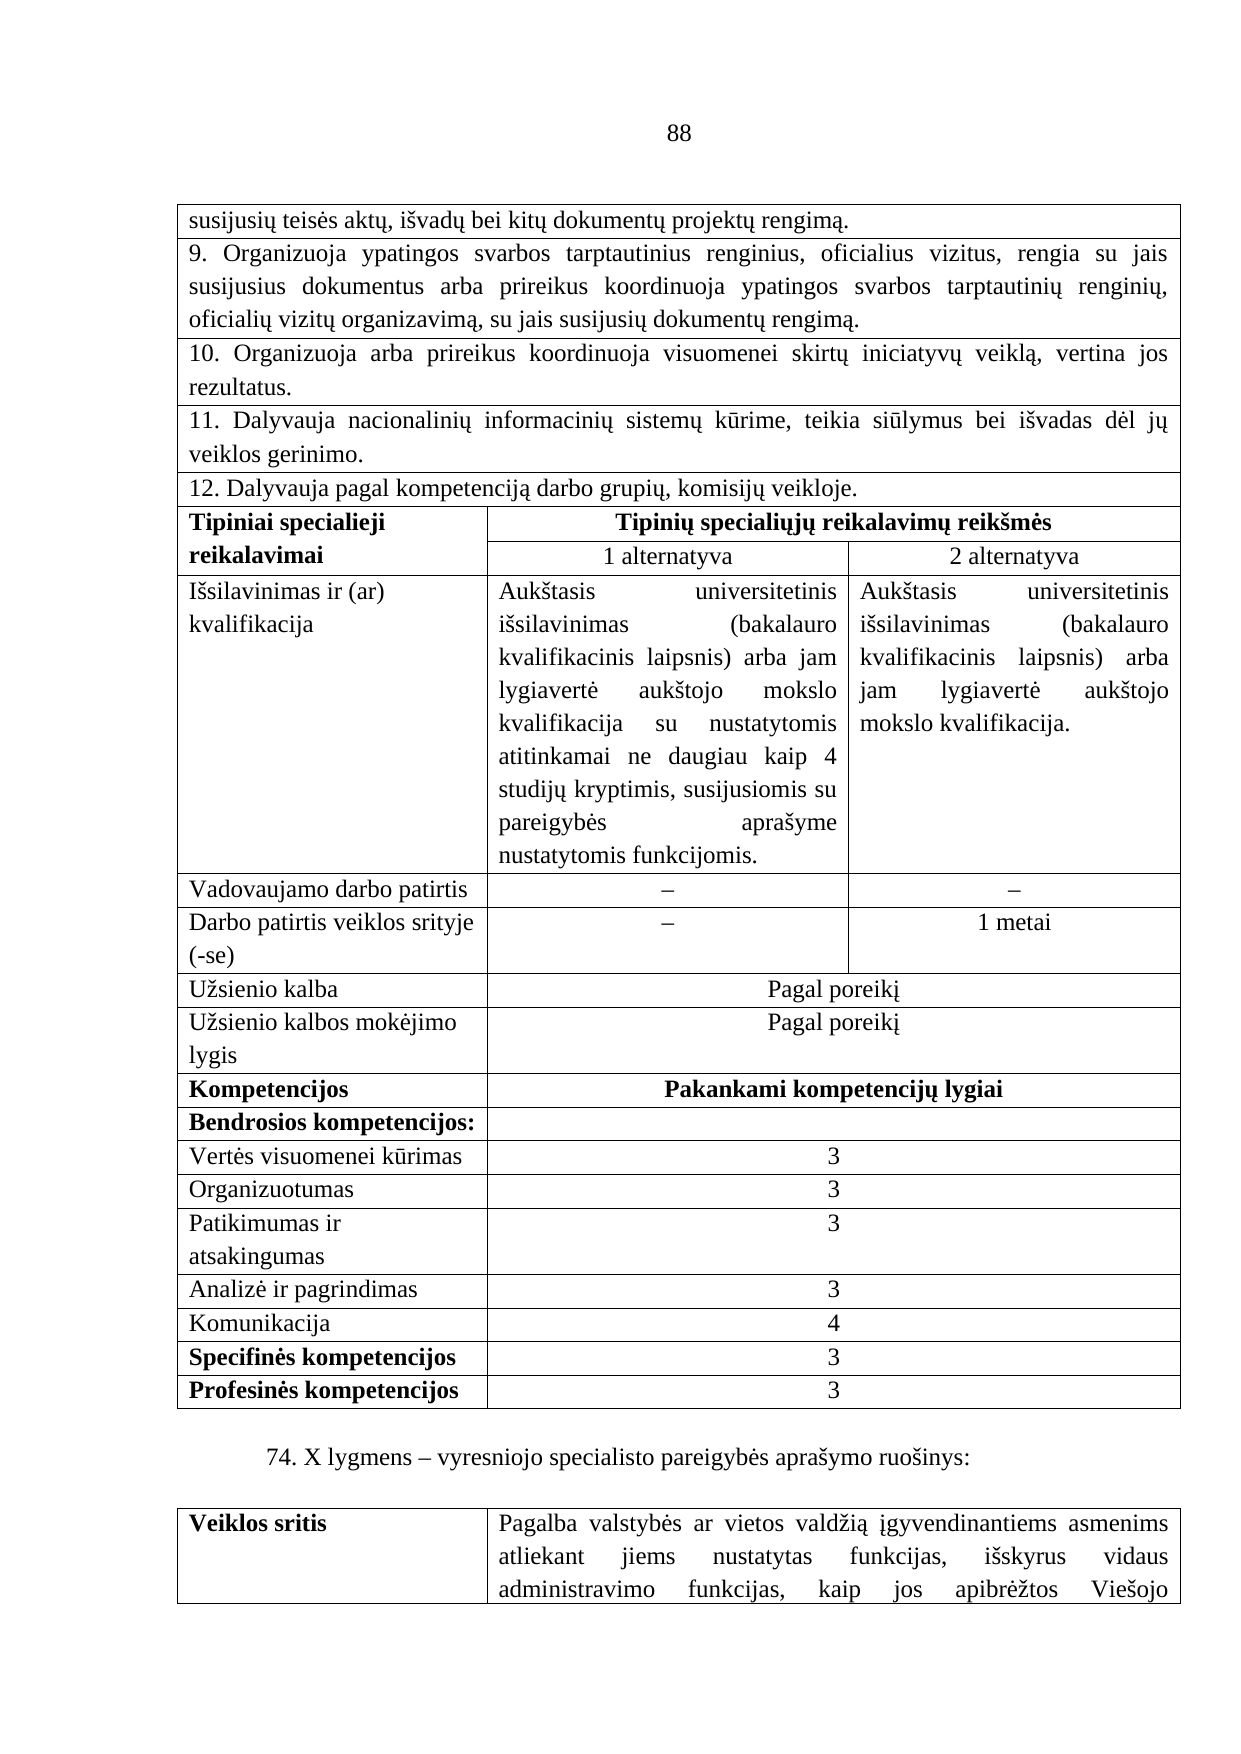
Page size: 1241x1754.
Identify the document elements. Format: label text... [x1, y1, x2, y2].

table_cell Kompetencijos [178, 1074, 487, 1107]
table_cell Specifinės kompetencijos [178, 1342, 487, 1375]
table_cell 1 metai [849, 908, 1180, 973]
table_cell Pakankami kompetencijų lygiai [488, 1074, 1180, 1107]
table_cell 10. Organizuoja arba prireikus koordinuoja visuomenei skirtų iniciatyvų veiklą, vertina jos rezultatus. [178, 339, 1180, 404]
table_cell – [488, 874, 848, 907]
table_cell Vertės visuomenei kūrimas [178, 1141, 487, 1174]
table_cell 1 alternatyva [488, 542, 848, 575]
table_cell 2 alternatyva [849, 542, 1180, 575]
table_cell 12. Dalyvauja pagal kompetenciją darbo grupių, komisijų veikloje. [178, 473, 1180, 506]
table_cell 9. Organizuoja ypatingos svarbos tarptautinius renginius, oficialius vizitus, rengia su jais susijusius dokumentus arba prireikus koordinuoja ypatingos svarbos tarptautinių renginių, oficialių vizitų organizavimą, su jais susijusių dokumentų rengimą. [178, 239, 1180, 337]
table_cell Komunikacija [178, 1309, 487, 1341]
table_cell 3 [488, 1175, 1180, 1207]
table_cell Tipiniai specialieji reikalavimai [178, 507, 487, 575]
table_cell 4 [488, 1309, 1180, 1341]
table_cell 3 [488, 1275, 1180, 1308]
table_cell 3 [488, 1342, 1180, 1375]
table_cell Užsienio kalba [178, 974, 487, 1007]
table_cell Bendrosios kompetencijos: [178, 1108, 487, 1140]
table_header Pagalba valstybės ar vietos valdžią įgyvendinantiems asmenims atliekant jiems nustatytas funkcijas, išskyrus vidaus administravimo funkcijas, kaip jos apibrėžtos Viešojo [488, 1509, 1180, 1603]
table_cell Vadovaujamo darbo patirtis [178, 874, 487, 907]
table_cell Organizuotumas [178, 1175, 487, 1207]
table_cell 3 [488, 1141, 1180, 1174]
table_cell Aukštasis universitetinis išsilavinimas (bakalauro kvalifikacinis laipsnis) arba jam lygiavertė aukštojo mokslo kvalifikacija su nustatytomis atitinkamai ne daugiau kaip 4 studijų kryptimis, susijusiomis su pareigybės aprašyme nustatytomis funkcijomis. [488, 576, 848, 873]
table_cell susijusių teisės aktų, išvadų bei kitų dokumentų projektų rengimą. [178, 205, 1180, 238]
table_cell Patikimumas ir atsakingumas [178, 1209, 487, 1274]
table_cell 3 [488, 1376, 1180, 1408]
table_cell – [488, 908, 848, 973]
table_cell Išsilavinimas ir (ar) kvalifikacija [178, 576, 487, 873]
table_cell – [849, 874, 1180, 907]
table_cell Pagal poreikį [488, 974, 1180, 1007]
table_cell 3 [488, 1209, 1180, 1274]
table_cell Pagal poreikį [488, 1008, 1180, 1073]
table_cell Darbo patirtis veiklos srityje (-se) [178, 908, 487, 973]
table_cell 11. Dalyvauja nacionalinių informacinių sistemų kūrime, teikia siūlymus bei išvadas dėl jų veiklos gerinimo. [178, 406, 1180, 472]
table_cell Užsienio kalbos mokėjimo lygis [178, 1008, 487, 1073]
table_header Veiklos sritis [178, 1509, 487, 1603]
table_cell Aukštasis universitetinis išsilavinimas (bakalauro kvalifikacinis laipsnis) arba jam lygiavertė aukštojo mokslo kvalifikacija. [849, 576, 1180, 873]
table_cell Tipinių specialiųjų reikalavimų reikšmės [488, 507, 1180, 541]
table_cell [488, 1108, 1180, 1140]
text 74. X lygmens – vyresniojo specialisto pareigybės aprašymo ruošinys: [177, 1442, 1181, 1471]
table_cell Profesinės kompetencijos [178, 1376, 487, 1408]
table_cell Analizė ir pagrindimas [178, 1275, 487, 1308]
